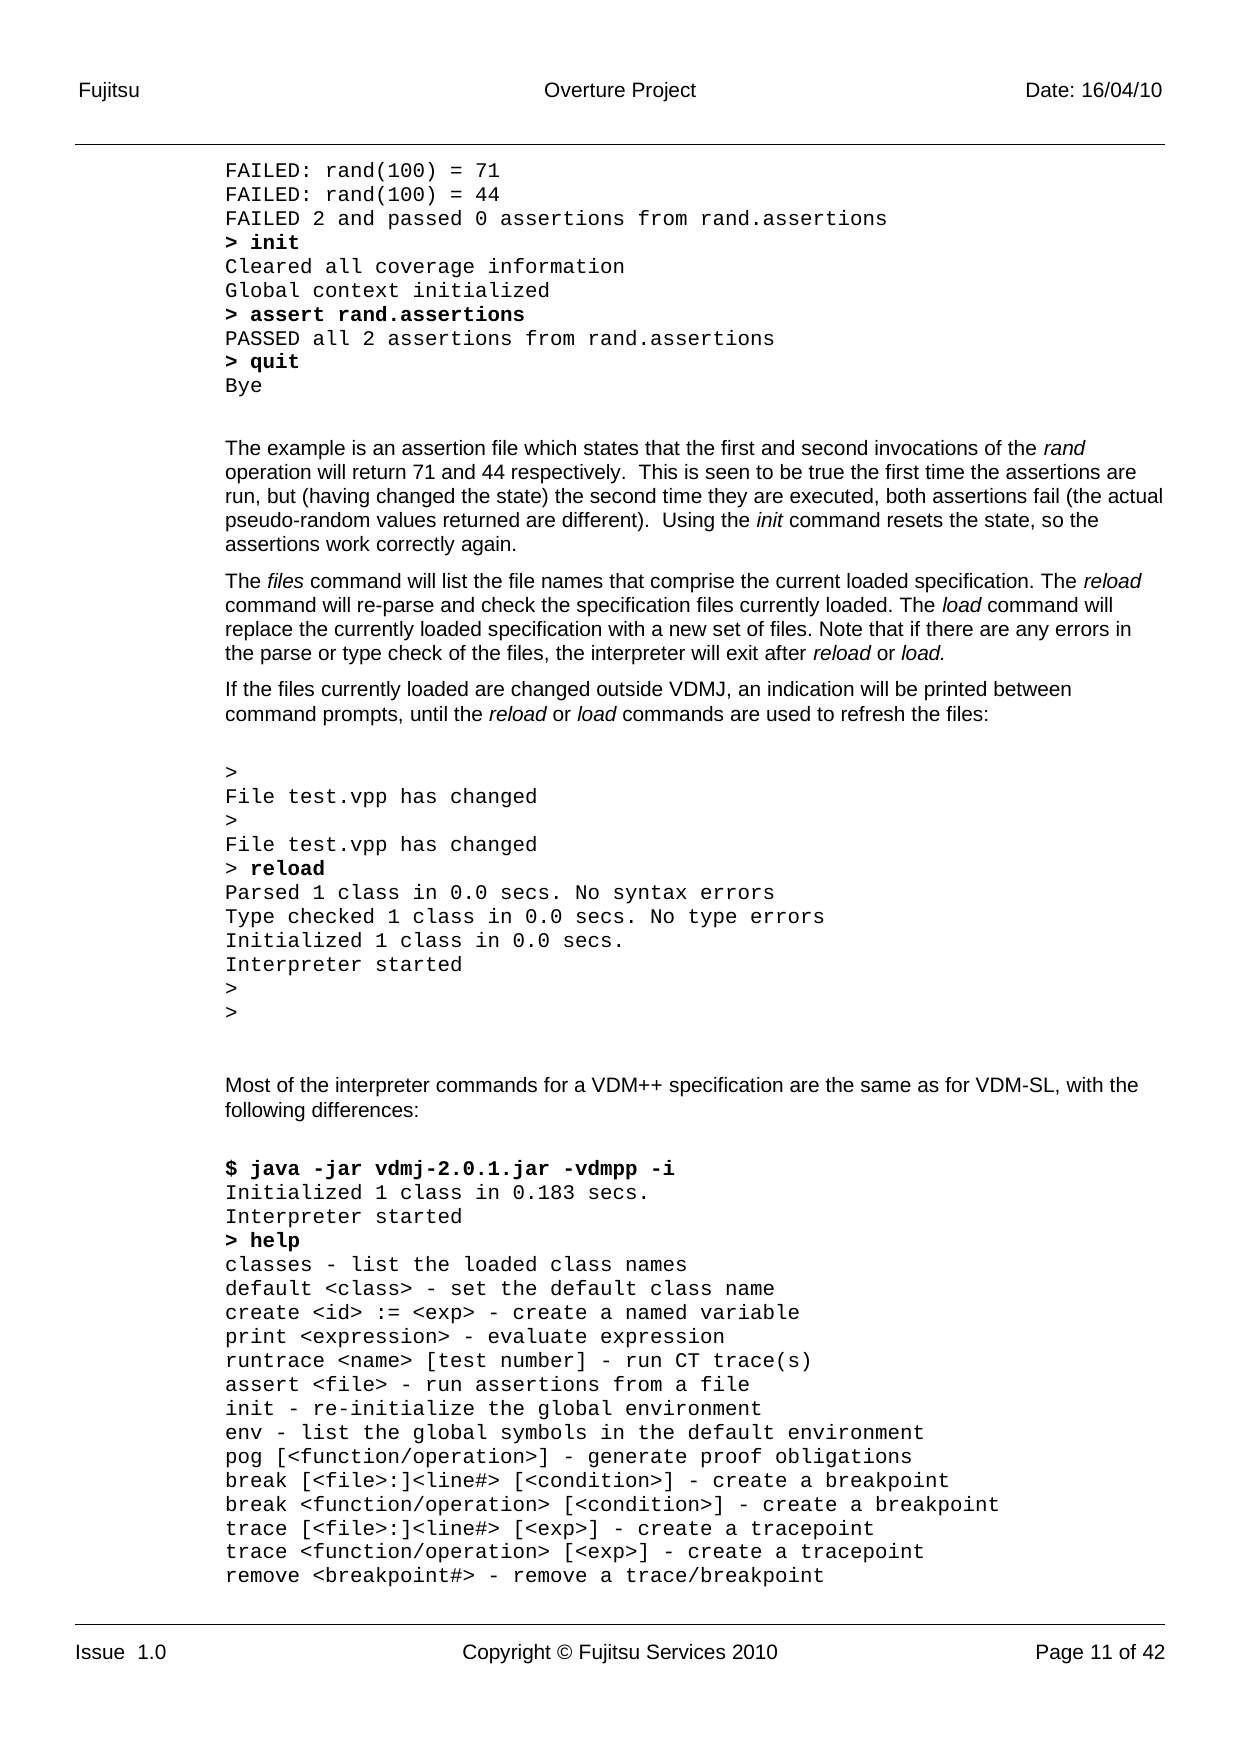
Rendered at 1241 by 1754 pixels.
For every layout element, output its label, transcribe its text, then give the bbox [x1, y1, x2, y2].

text > [225, 1002, 1165, 1026]
text The example is an assertion file which states that the first and second invocations of the rand operation will return 71 and 44 respectively. This is seen to be true the first time the assertions are run, but (having changed the state) the second time they are executed, both assertions fail (the actual pseudo-random values returned are different). Using the init command resets the state, so the assertions work correctly again. [225, 436, 1165, 556]
text create <id> := <exp> - create a named variable [225, 1302, 1165, 1326]
text > assert rand.assertions [225, 303, 1165, 327]
text If the files currently loaded are changed outside VDMJ, an indication will be printed between command prompts, until the reload or load commands are used to refresh the files: [225, 677, 1165, 726]
text Initialized 1 class in 0.0 secs. [225, 930, 1165, 954]
text init - re-initialize the global environment [225, 1398, 1165, 1422]
text PASSED all 2 assertions from rand.assertions [225, 327, 1165, 351]
text default <class> - set the default class name [225, 1278, 1165, 1302]
text Bye [225, 375, 1165, 399]
text > reload [225, 858, 1165, 882]
text File test.vpp has changed [225, 834, 1165, 858]
text > [225, 762, 1165, 786]
text print <expression> - evaluate expression [225, 1326, 1165, 1350]
text remove <breakpoint#> - remove a trace/breakpoint [225, 1565, 1165, 1589]
text break [<file>:]<line#> [<condition>] - create a breakpoint [225, 1469, 1165, 1493]
text > [225, 810, 1165, 834]
text trace [<file>:]<line#> [<exp>] - create a tracepoint [225, 1517, 1165, 1541]
text The files command will list the file names that comprise the current loaded specification. The reload command will re-parse and check the specification files currently loaded. The load command will replace the currently loaded specification with a new set of files. Note that if there are any errors in the parse or type check of the files, the interpreter will exit after reload or load. [225, 569, 1165, 665]
text Most of the interpreter commands for a VDM++ specification are the same as for VDM-SL, with the following differences: [225, 1073, 1165, 1122]
text assert <file> - run assertions from a file [225, 1374, 1165, 1398]
text Type checked 1 class in 0.0 secs. No type errors [225, 906, 1165, 930]
text runtrace <name> [test number] - run CT trace(s) [225, 1350, 1165, 1374]
text File test.vpp has changed [225, 786, 1165, 810]
text classes - list the loaded class names [225, 1254, 1165, 1278]
text > [225, 978, 1165, 1002]
text Interpreter started [225, 1206, 1165, 1230]
text Initialized 1 class in 0.183 secs. [225, 1182, 1165, 1206]
text Parsed 1 class in 0.0 secs. No syntax errors [225, 882, 1165, 906]
text FAILED 2 and passed 0 assertions from rand.assertions [225, 208, 1165, 232]
text > init [225, 232, 1165, 256]
text Cleared all coverage information [225, 256, 1165, 279]
text > quit [225, 351, 1165, 375]
text > help [225, 1230, 1165, 1254]
text FAILED: rand(100) = 71 [225, 160, 1165, 184]
text Interpreter started [225, 954, 1165, 978]
text break <function/operation> [<condition>] - create a breakpoint [225, 1493, 1165, 1517]
text Global context initialized [225, 279, 1165, 303]
text FAILED: rand(100) = 44 [225, 184, 1165, 208]
text trace <function/operation> [<exp>] - create a tracepoint [225, 1541, 1165, 1565]
text $ java -jar vdmj-2.0.1.jar -vdmpp -i [225, 1158, 1165, 1182]
text env - list the global symbols in the default environment [225, 1422, 1165, 1446]
text pog [<function/operation>] - generate proof obligations [225, 1446, 1165, 1469]
